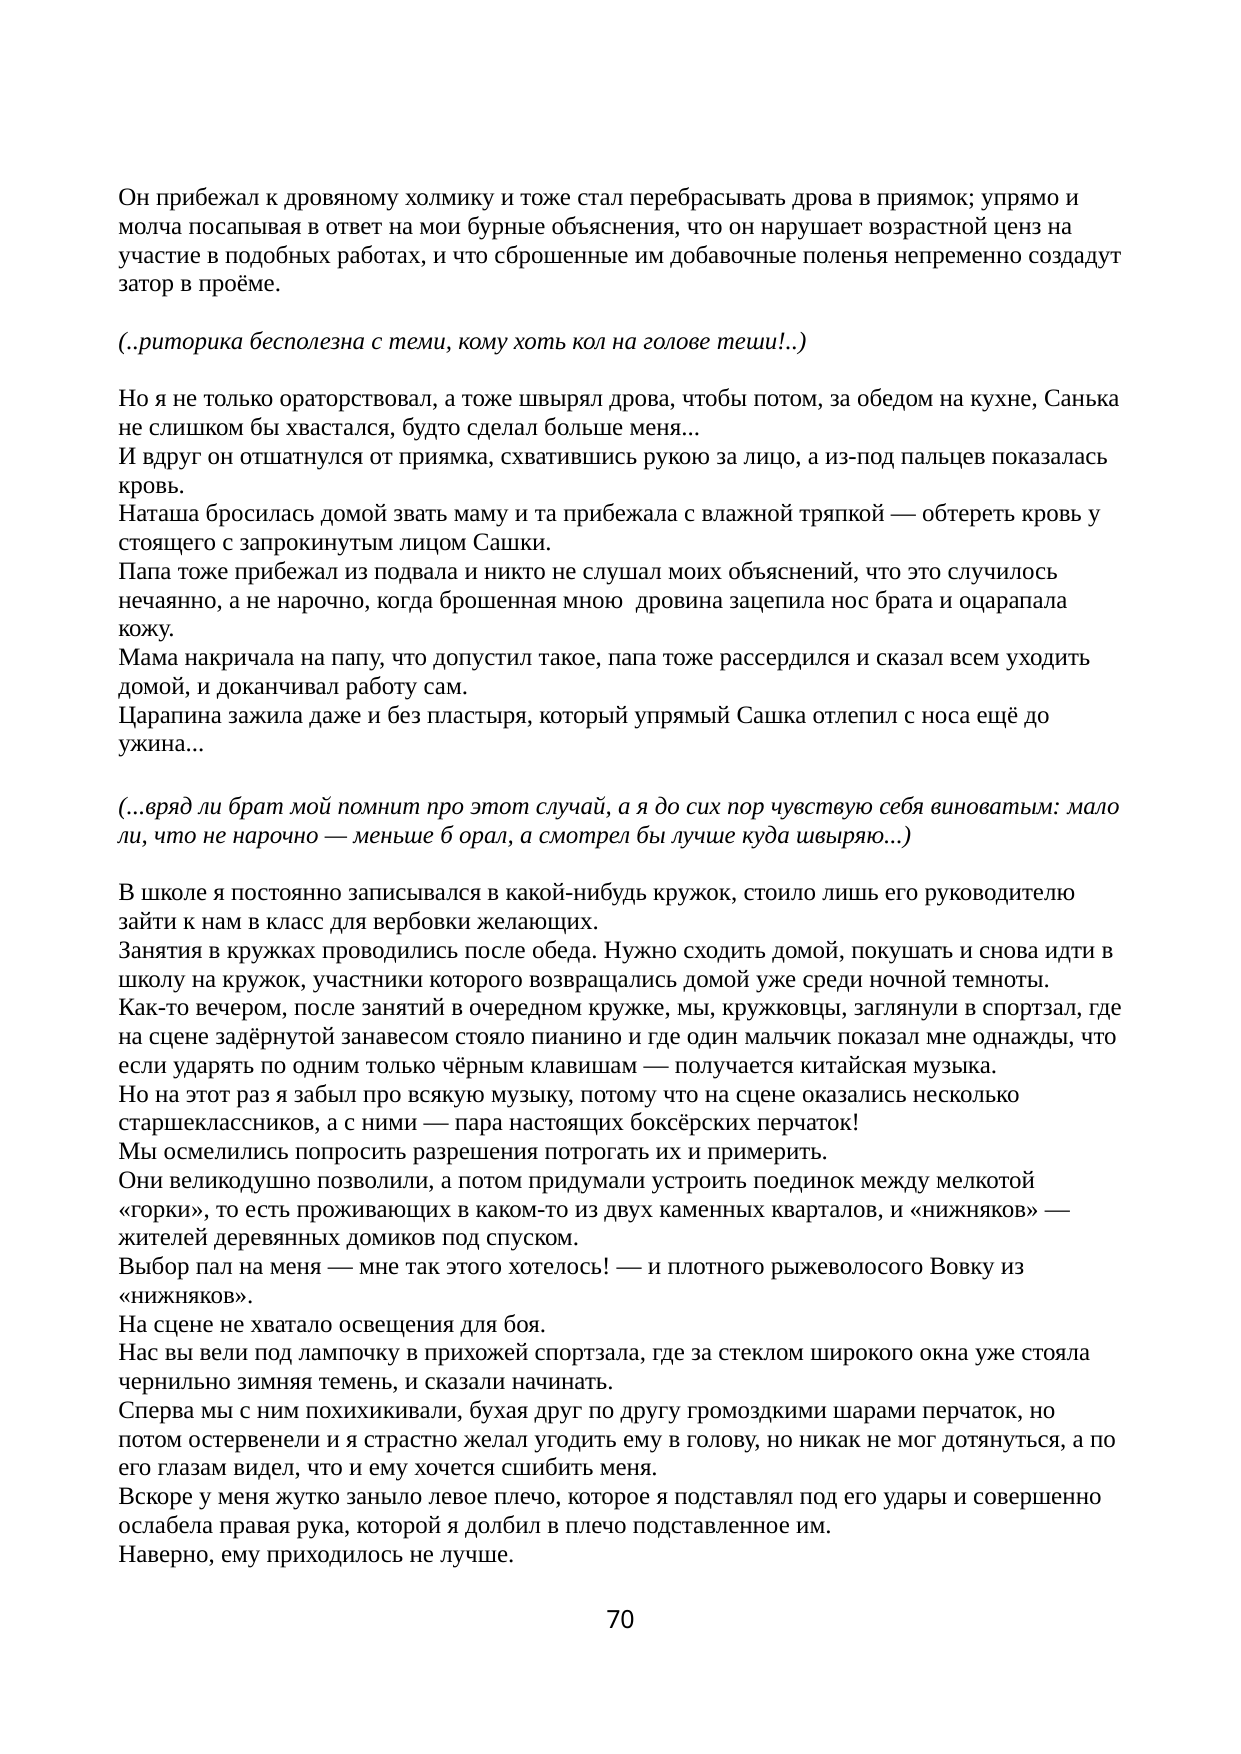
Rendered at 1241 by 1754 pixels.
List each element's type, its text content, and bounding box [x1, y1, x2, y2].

text Сперва мы с ним похихикивали, бухая друг по другу громоздкими шарами перчаток, но потом остервенели и я страстно желал угодить ему в голову, но никак не мог дотянуться, а по его глазам видел, что и ему хочется сшибить меня. [118, 1395, 1122, 1481]
text В школе я постоянно записывался в какой-нибудь кружок, стоило лишь его руководителю зайти к нам в класс для вербовки желающих. [118, 877, 1122, 935]
text И вдруг он отшатнулся от приямка, схватившись рукою за лицо, а из-под пальцев показалась кровь. [118, 441, 1122, 498]
text (..риторика бесполезна с теми, кому хоть кол на голове теши!..) [118, 326, 1122, 355]
text (...вряд ли брат мой помнит про этот случай, а я до сих пор чувствую себя виноватым: мало ли, что не нарочно — меньше б орал, а смотрел бы лучше куда швыряю...) [118, 791, 1122, 849]
text Выбор пал на меня — мне так этого хотелось! — и плотного рыжеволосого Вовку из «нижняков». [118, 1251, 1122, 1309]
text Они великодушно позволили, а потом придумали устроить поединок между мелкотой «горки», то есть проживающих в каком-то из двух каменных кварталов, и «нижняков» — жителей деревянных домиков под спуском. [118, 1165, 1122, 1251]
text Вскоре у меня жутко заныло левое плечо, которое я подставлял под его удары и совершенно ослабела правая рука, которой я долбил в плечо подставленное им. [118, 1481, 1122, 1539]
text Нас вы вели под лампочку в прихожей спортзала, где за стеклом широкого окна уже стояла чернильно зимняя темень, и сказали начинать. [118, 1337, 1122, 1395]
text Но я не только ораторствовал, а тоже швырял дрова, чтобы потом, за обедом на кухне, Санька не слишком бы хвастался, будто сделал больше меня... [118, 383, 1122, 441]
text Мама накричала на папу, что допустил такое, папа тоже рассердился и сказал всем уходить домой, и доканчивал работу сам. [118, 642, 1122, 700]
text Наверно, ему приходилось не лучше. [118, 1539, 1122, 1567]
text Но на этот раз я забыл про всякую музыку, потому что на сцене оказались несколько старшеклассников, а с ними — пара настоящих боксёрских перчаток! [118, 1079, 1122, 1136]
text На сцене не хватало освещения для боя. [118, 1309, 1122, 1337]
text Занятия в кружках проводились после обеда. Нужно сходить домой, покушать и снова идти в школу на кружок, участники которого возвращались домой уже среди ночной темноты. [118, 935, 1122, 992]
text Как-то вечером, после занятий в очередном кружке, мы, кружковцы, заглянули в спортзал, где на сцене задёрнутой занавесом стояло пианино и где один мальчик показал мне однажды, что если ударять по одним только чёрным клавишам — получается китайская музыка. [118, 992, 1122, 1079]
text Мы осмелились попросить разрешения потрогать их и примерить. [118, 1136, 1122, 1165]
text Царапина зажила даже и без пластыря, который упрямый Сашка отлепил с носа ещё до ужина... [118, 700, 1122, 757]
text Наташа бросилась домой звать маму и та прибежала с влажной тряпкой — обтереть кровь у стоящего с запрокинутым лицом Сашки. [118, 498, 1122, 556]
text Он прибежал к дровяному холмику и тоже стал перебрасывать дрова в приямок; упрямо и молча посапывая в ответ на мои бурные объяснения, что он нарушает возрастной ценз на участие в подобных работах, и что сброшенные им добавочные поленья непременно создадут затор в проёме. [118, 182, 1122, 297]
text Папа тоже прибежал из подвала и никто не слушал моих объяснений, что это случилось нечаянно, а не нарочно, когда брошенная мною дровина зацепила нос брата и оцарапала кожу. [118, 556, 1122, 642]
